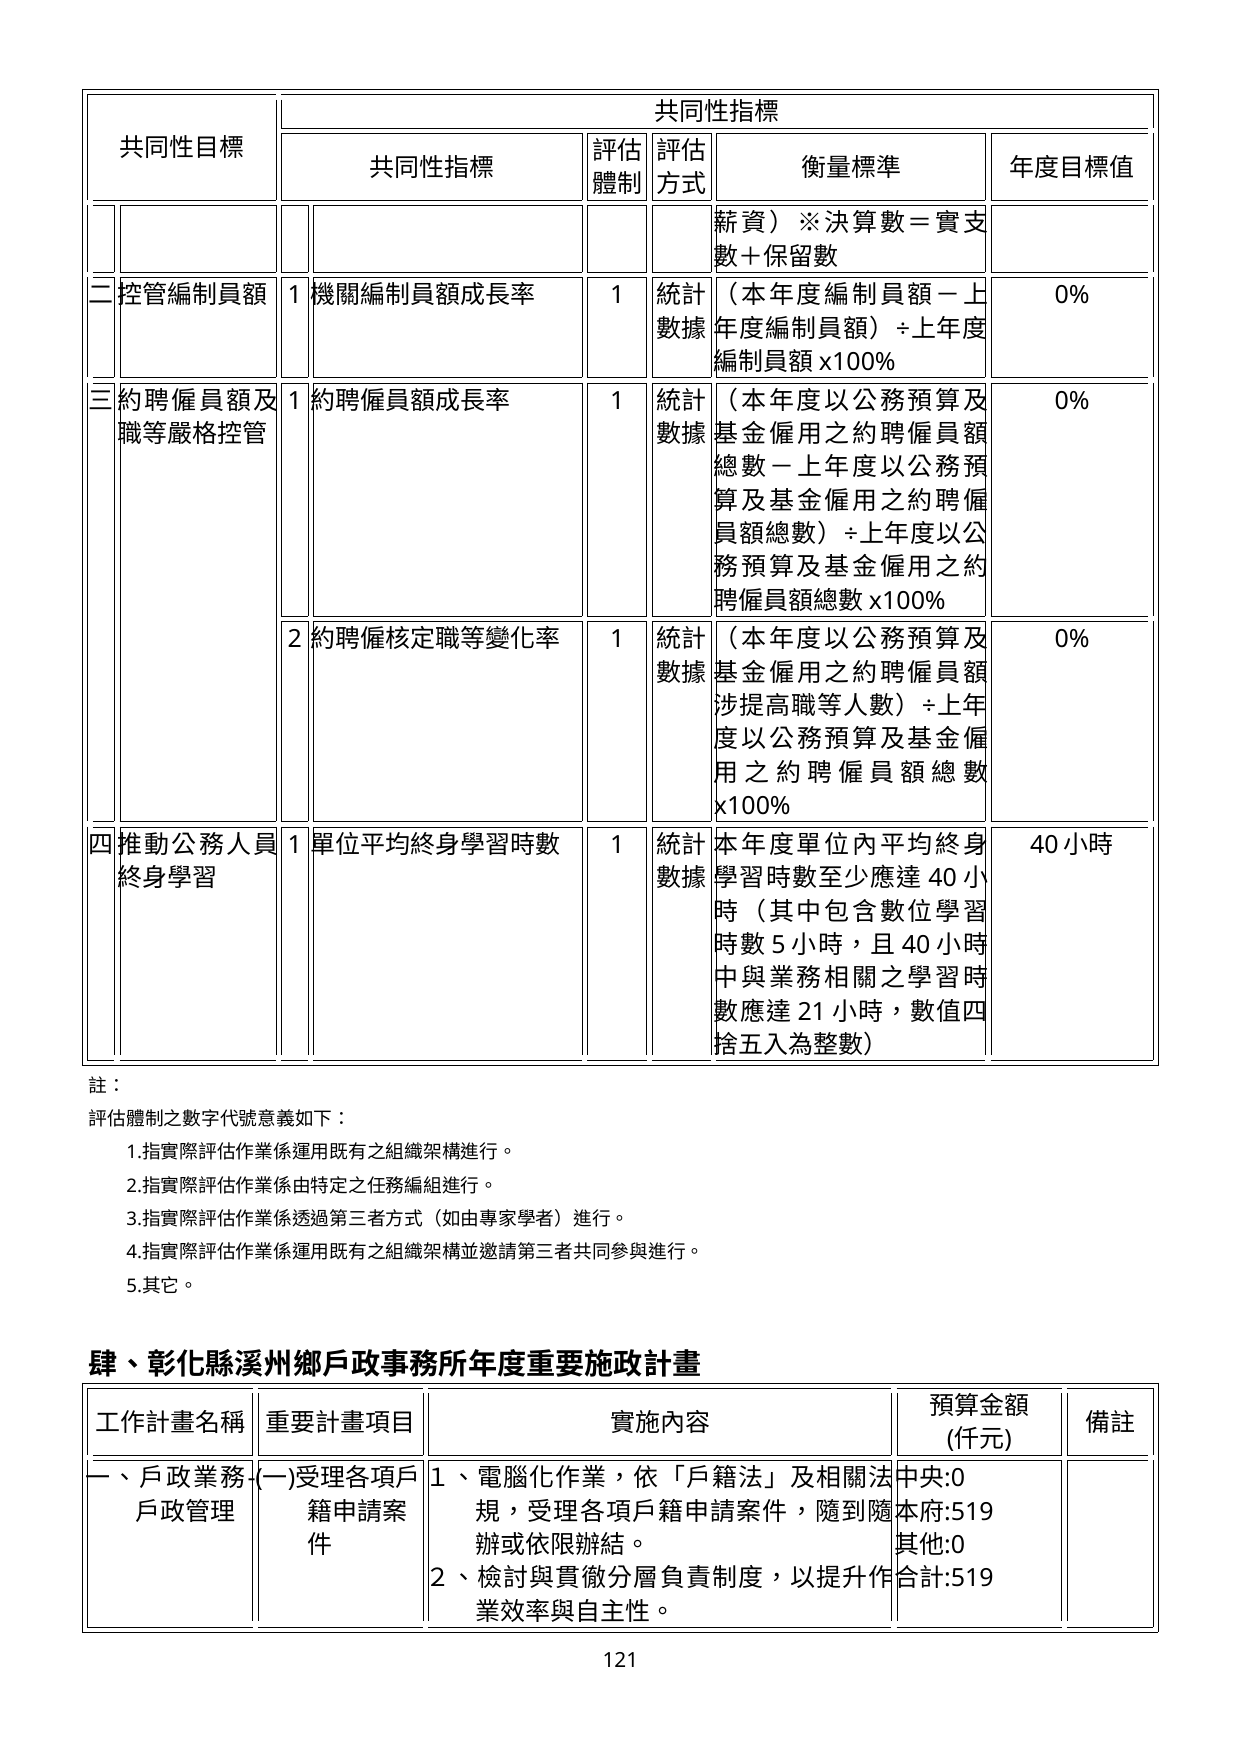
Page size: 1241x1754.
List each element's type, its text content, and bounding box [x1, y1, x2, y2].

table_cell 年度目標值 [988, 128, 1156, 199]
table_cell [649, 200, 714, 272]
text 1.指實際評估作業係運用既有之組織架構進行。 [89, 1132, 1152, 1165]
text 4.指實際評估作業係運用既有之組織架構並邀請第三者共同參與進行。 [89, 1232, 1152, 1265]
table_cell 推動公務人員終身學習 [117, 821, 278, 1060]
table_cell 本年度單位內平均終身學習時數至少應達40小時（其中包含數位學習時數5小時，且40小時中與業務相關之學習時數應達21小時，數值四捨五入為整數） [714, 821, 988, 1060]
table_header 共同性指標 [278, 90, 1156, 127]
table_header 共同性目標 [85, 90, 278, 199]
table_cell 統計數據 [649, 821, 714, 1060]
table_cell [278, 200, 311, 272]
table_cell （本年度以公務預算及基金僱用之約聘僱員額總數－上年度以公務預算及基金僱用之約聘僱員額總數）÷上年度以公務預算及基金僱用之約聘僱員額總數x100% [714, 377, 988, 616]
table_cell 約聘僱核定職等變化率 [311, 616, 585, 821]
text 評估體制之數字代號意義如下： [89, 1099, 1152, 1132]
table_cell [117, 200, 278, 272]
table_cell 三 [85, 377, 117, 821]
table_cell １、電腦化作業，依「戶籍法」及相關法規，受理各項戶籍申請案件，隨到隨辦或依限辦結。 ２、檢討與貫徹分層負責制度，以提升作業效率與自主性。 [425, 1455, 894, 1627]
table_cell 二 [85, 272, 117, 377]
table_header 工作計畫名稱 [85, 1384, 255, 1454]
table_cell 1 [278, 272, 311, 377]
table_cell 四 [85, 821, 117, 1060]
table_cell 統計數據 [649, 616, 714, 821]
table_header 預算金額 (仟元) [894, 1384, 1064, 1454]
table_cell [1064, 1455, 1156, 1627]
table_cell 0% [988, 616, 1156, 821]
table_cell 衡量標準 [714, 129, 988, 199]
table_cell 40小時 [988, 821, 1156, 1060]
table_cell （本年度以公務預算及基金僱用之約聘僱員額涉提高職等人數）÷上年度以公務預算及基金僱用之約聘僱員額總數x100% [714, 616, 988, 821]
table_cell 約聘僱員額及職等嚴格控管 [117, 377, 278, 821]
table_cell 評估 體制 [585, 129, 649, 199]
text 5.其它。 [89, 1265, 1152, 1299]
table_header 備註 [1064, 1384, 1156, 1454]
table_cell [85, 200, 117, 272]
table_header 重要計畫項目 [255, 1384, 425, 1454]
table_header 實施內容 [425, 1384, 894, 1454]
table_cell 統計數據 [649, 272, 714, 377]
text 3.指實際評估作業係透過第三者方式（如由專家學者）進行。 [89, 1199, 1152, 1232]
table_cell 一、戶政業務-戶政管理 [85, 1455, 255, 1627]
table_cell 1 [585, 377, 649, 616]
table_cell （本年度編制員額－上年度編制員額）÷上年度編制員額x100% [714, 272, 988, 377]
table_cell 約聘僱員額成長率 [311, 377, 585, 616]
table_cell 1 [585, 821, 649, 1060]
text 2.指實際評估作業係由特定之任務編組進行。 [89, 1165, 1152, 1199]
table_cell [585, 200, 649, 272]
table_cell 統計數據 [649, 377, 714, 616]
table_cell 1 [278, 821, 311, 1060]
table_cell 控管編制員額 [117, 272, 278, 377]
table_cell 1 [585, 272, 649, 377]
table_cell 共同性指標 [278, 128, 585, 199]
table_cell 評估 方式 [649, 129, 714, 199]
table_cell 0% [988, 377, 1156, 616]
table_cell 1 [278, 377, 311, 616]
table_cell 單位平均終身學習時數 [311, 821, 585, 1060]
text 肆、彰化縣溪州鄉戶政事務所年度重要施政計畫 [89, 1341, 1152, 1382]
table_cell 1 [585, 616, 649, 821]
table_cell [988, 200, 1156, 272]
table_cell 中央:0 本府:519 其他:0 合計:519 [894, 1455, 1064, 1627]
table_cell 薪資）※決算數＝實支數＋保留數 [714, 200, 988, 272]
text 註： [89, 1066, 1152, 1099]
table_cell [311, 200, 585, 272]
table_cell 0% [988, 272, 1156, 377]
table_cell (一)受理各項戶籍申請案件 [255, 1455, 425, 1627]
table_cell 機關編制員額成長率 [311, 272, 585, 377]
table_cell 2 [278, 616, 311, 821]
